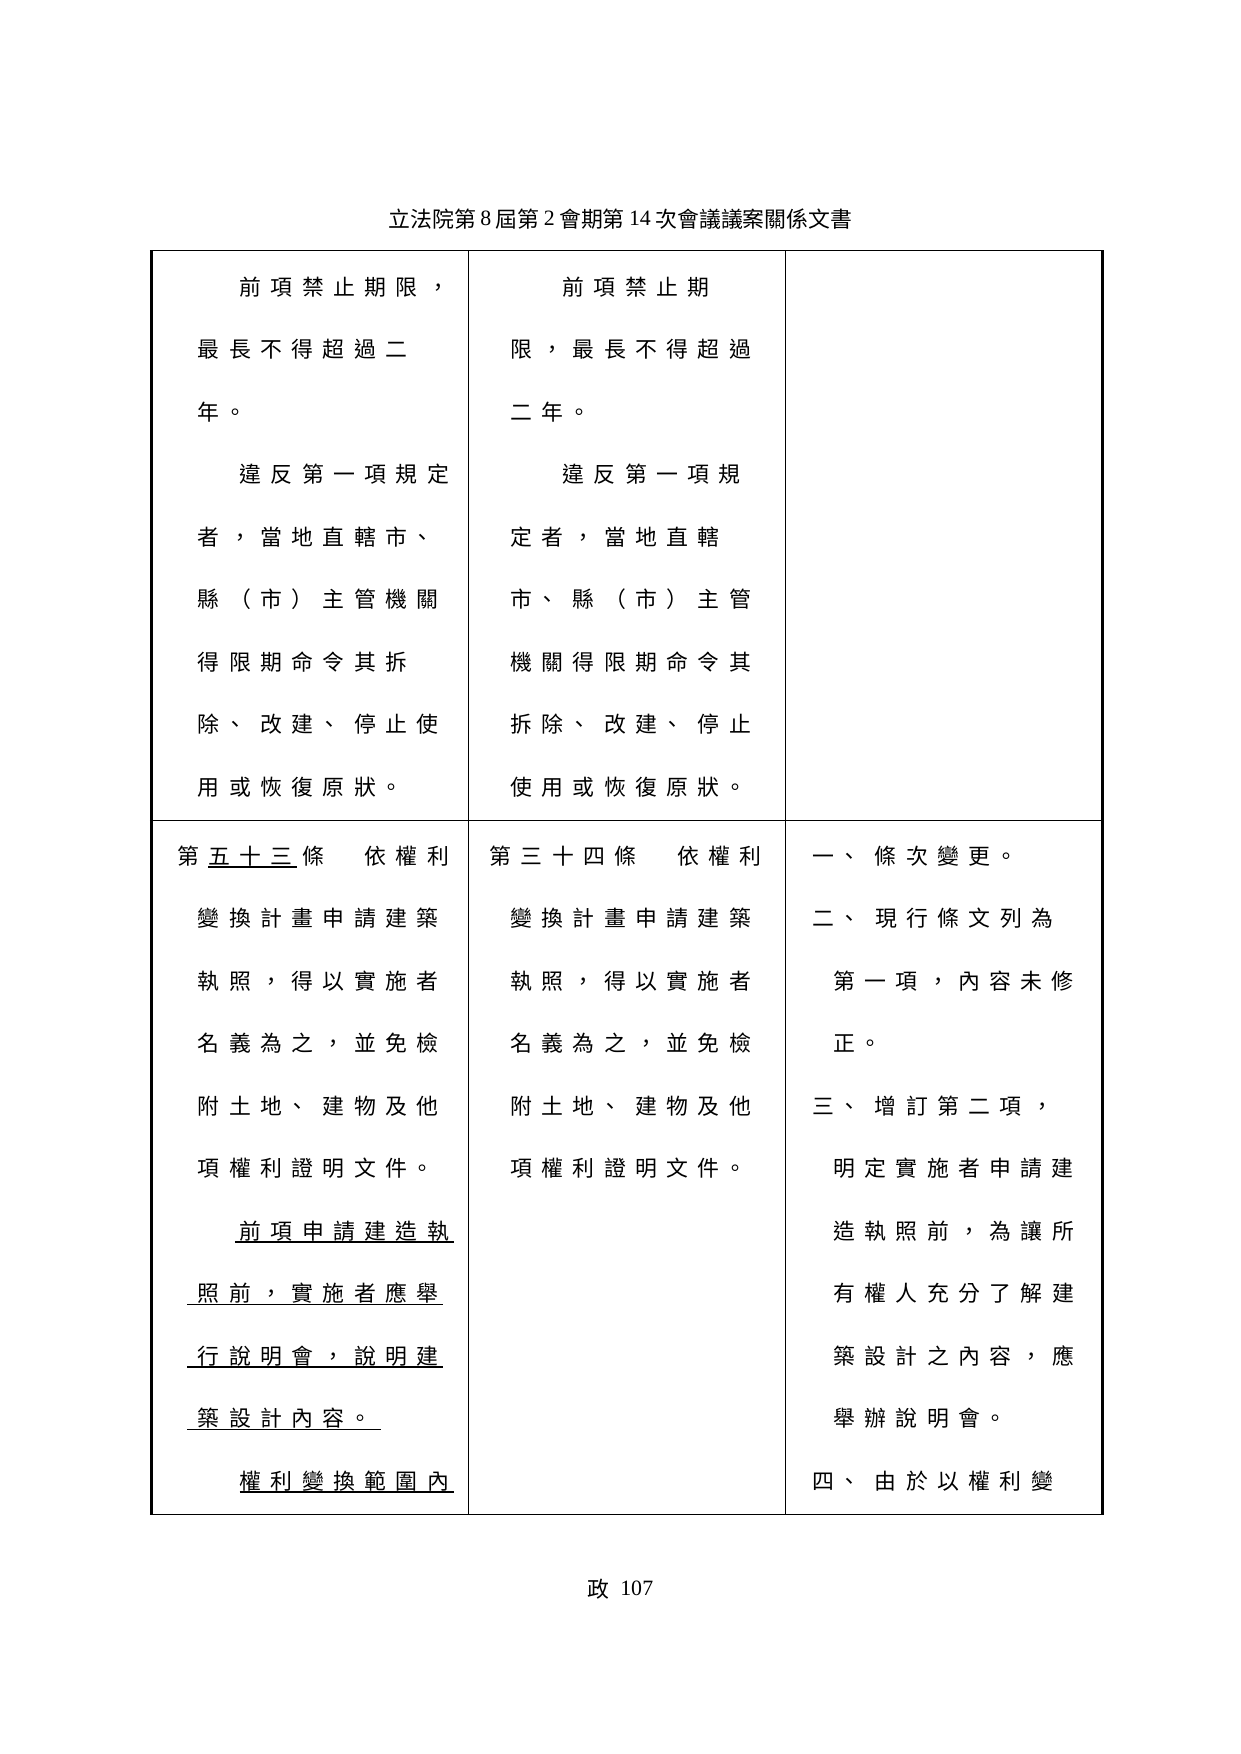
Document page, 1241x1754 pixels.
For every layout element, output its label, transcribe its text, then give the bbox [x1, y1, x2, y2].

table_cell 第三十四條 依權利變換計畫申請建築執照，得以實施者名義為之，並免檢附土地、建物及他項權利證明文件。 [469, 821, 785, 1514]
table_cell 前項禁止期限，最長不得超過二年。 違反第一項規定者，當地直轄市、縣（市）主管機關得限期命令其拆除、改建、停止使用或恢復原狀。 [153, 251, 468, 819]
table_cell 一、條次變更。 二、現行條文列為第一項，內容未修正。 三、增訂第二項，明定實施者申請建造執照前，為讓所有權人充分了解建築設計之內容，應舉辦說明會。 四、由於以權利變 [786, 821, 1101, 1514]
table_cell 前項禁止期限，最長不得超過二年。 違反第一項規定者，當地直轄市、縣（市）主管機關得限期命令其拆除、改建、停止使用或恢復原狀。 [469, 251, 785, 819]
table_cell [786, 251, 1101, 819]
table_cell 第五十三條 依權利變換計畫申請建築執照，得以實施者名義為之，並免檢附土地、建物及他項權利證明文件。 前項申請建造執照前，實施者應舉行說明會，說明建築設計內容。 權利變換範圍內 [153, 821, 468, 1514]
